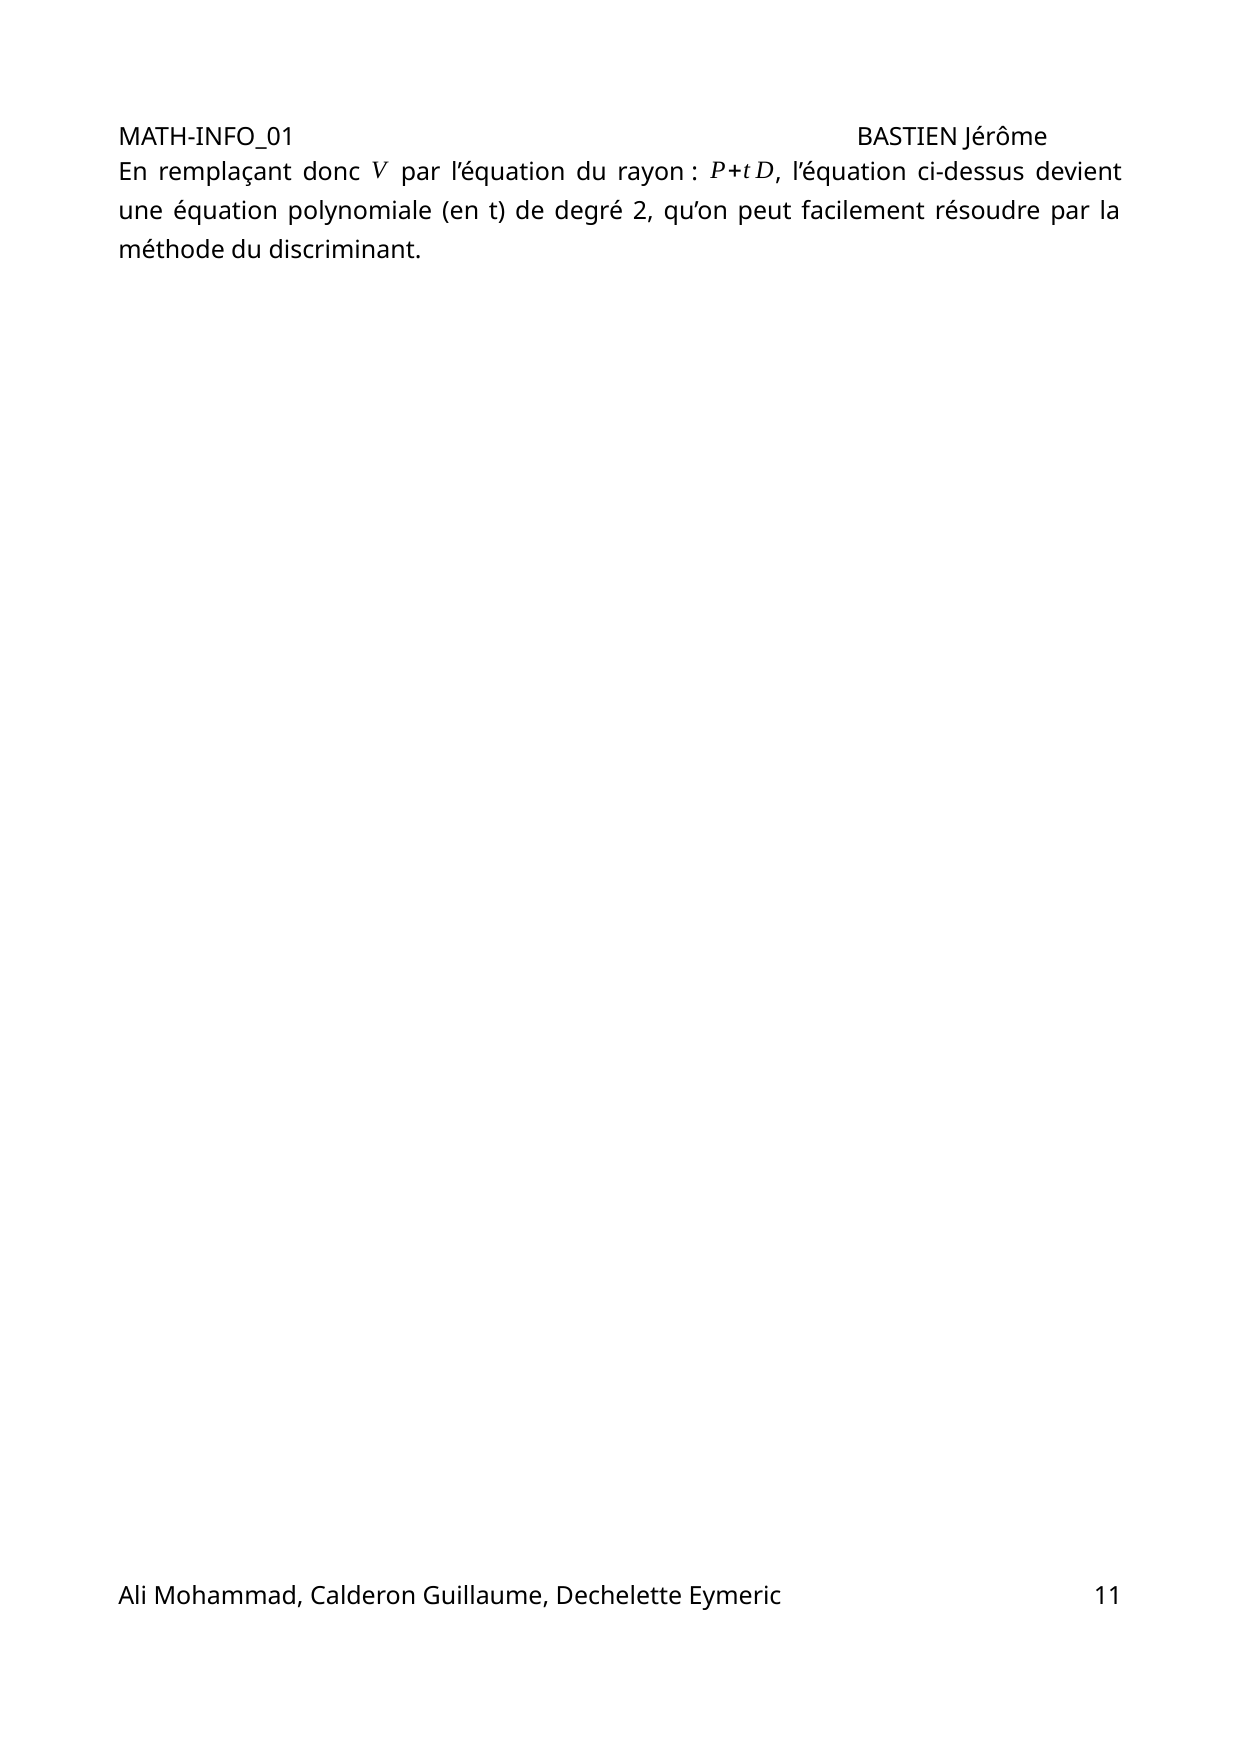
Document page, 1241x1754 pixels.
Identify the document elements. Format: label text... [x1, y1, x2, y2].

text En remplaçant donc par l’équation du rayon : , l’équation ci-dessus devient une équation polynomiale (en t) de degré 2, qu’on peut facilement résoudre par la méthode du discriminant. [118, 153, 1122, 266]
